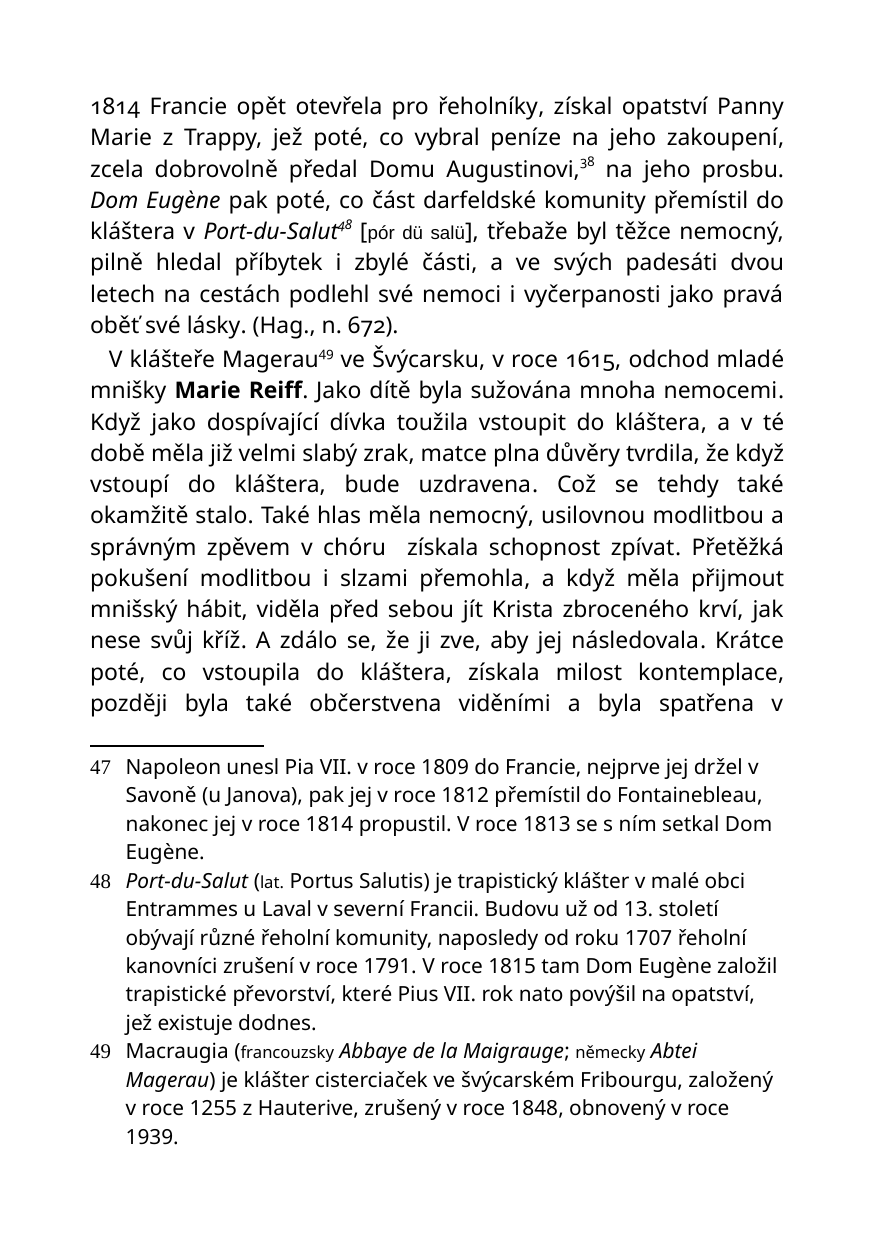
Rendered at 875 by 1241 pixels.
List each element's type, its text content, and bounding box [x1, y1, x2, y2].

text Port-du-Salut (lat. Portus Salutis) je trapistický klášter v malé obci Entrammes u Laval v severní Francii. Budovu už od 13. století obývají různé řeholní komunity, naposledy od roku 1707 řeholní kanovníci zrušení v roce 1791. V roce 1815 tam Dom Eugène založil trapistické převorství, které Pius VII. rok nato povýšil na opatství, jež existuje dodnes. [90, 866, 784, 1036]
text 1814 Francie opět otevřela pro řeholníky, získal opatství Panny Marie z Trappy, jež poté, co vybral peníze na jeho zakoupení, zcela dobrovolně předal Domu Augustinovi,38 na jeho prosbu. Dom Eugène pak poté, co část darfeldské komunity přemístil do kláštera v Port-du-Salut [pór dü salü], třebaže byl těžce nemocný, pilně hledal příbytek i zbylé části, a ve svých padesáti dvou letech na cestách podlehl své nemoci i vyčerpanosti jako pravá oběť své lásky. (Hag., n. 672). [90, 90, 784, 340]
text Macraugia (francouzsky Abbaye de la Maigrauge; německy Abtei Magerau) je klášter cisterciaček ve švýcarském Fribourgu, založený v roce 1255 z Hauterive, zrušený v roce 1848, obnovený v roce 1939. [90, 1036, 784, 1150]
text Napoleon unesl Pia VII. v roce 1809 do Francie, nejprve jej držel v Savoně (u Janova), pak jej v roce 1812 přemístil do Fontainebleau, nakonec jej v roce 1814 propustil. V roce 1813 se s ním setkal Dom Eugène. [90, 752, 784, 866]
text V klášteře Magerau ve Švýcarsku, v roce 1615, odchod mladé mnišky Marie Reiff. Jako dítě byla sužována mnoha nemocemi. Když jako dospívající dívka toužila vstoupit do kláštera, a v té době měla již velmi slabý zrak, matce plna důvěry tvrdila, že když vstoupí do kláštera, bude uzdravena. Což se tehdy také okamžitě stalo. Také hlas měla nemocný, usilovnou modlitbou a správným zpěvem v chóru získala schopnost zpívat. Přetěžká pokušení modlitbou i slzami přemohla, a když měla přijmout mnišský hábit, viděla před sebou jít Krista zbroceného krví, jak nese svůj kříž. A zdálo se, že ji zve, aby jej následovala. Krátce poté, co vstoupila do kláštera, získala milost kontemplace, později byla také občerstvena viděními a byla spatřena v [90, 343, 784, 718]
